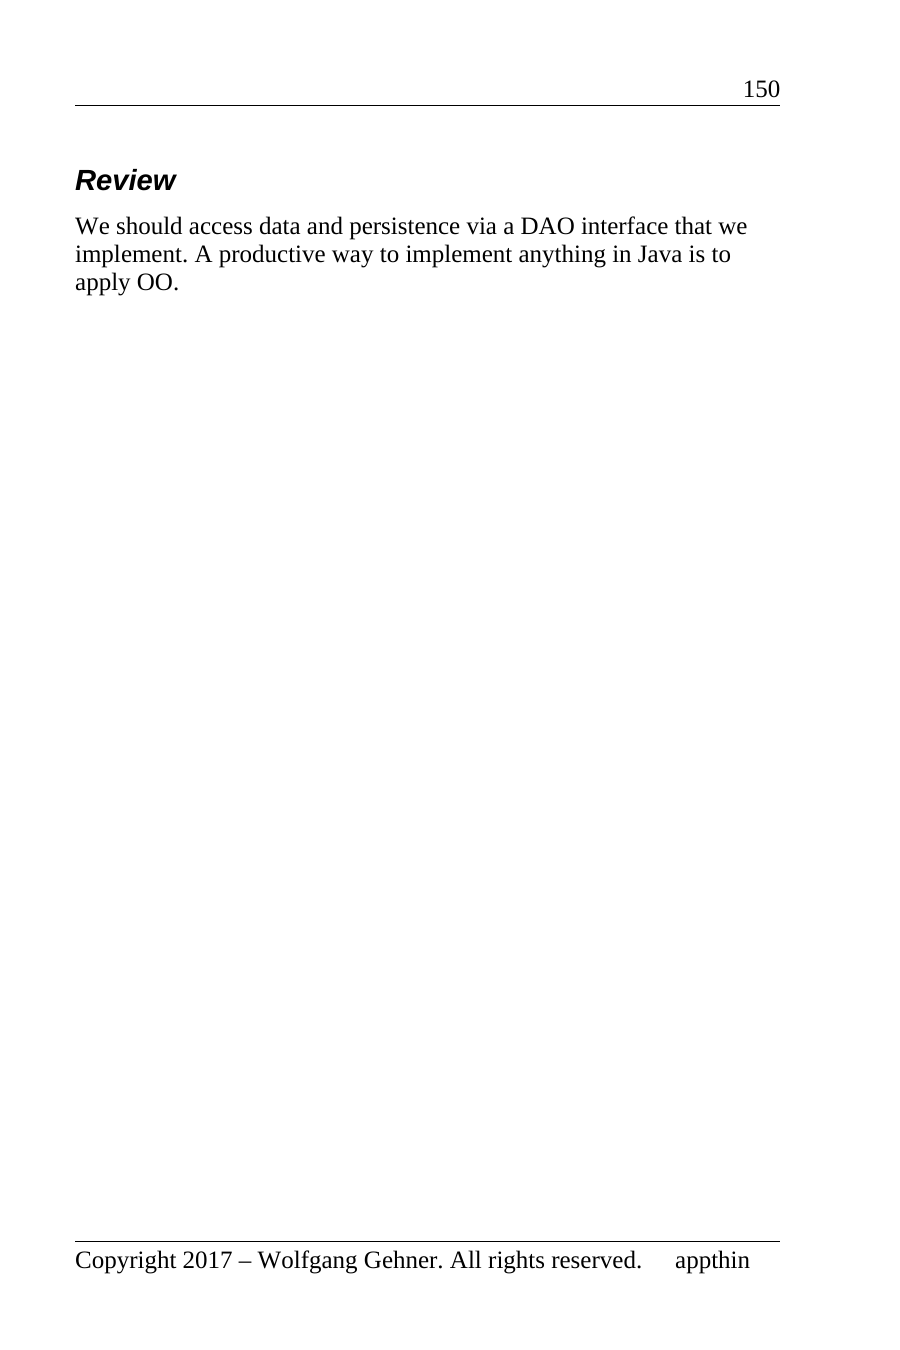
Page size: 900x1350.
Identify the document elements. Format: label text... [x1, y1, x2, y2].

text We should access data and persistence via a DAO interface that we implement. A productive way to implement anything in Java is to apply OO. [75, 213, 780, 296]
subtitle Review [75, 163, 780, 196]
